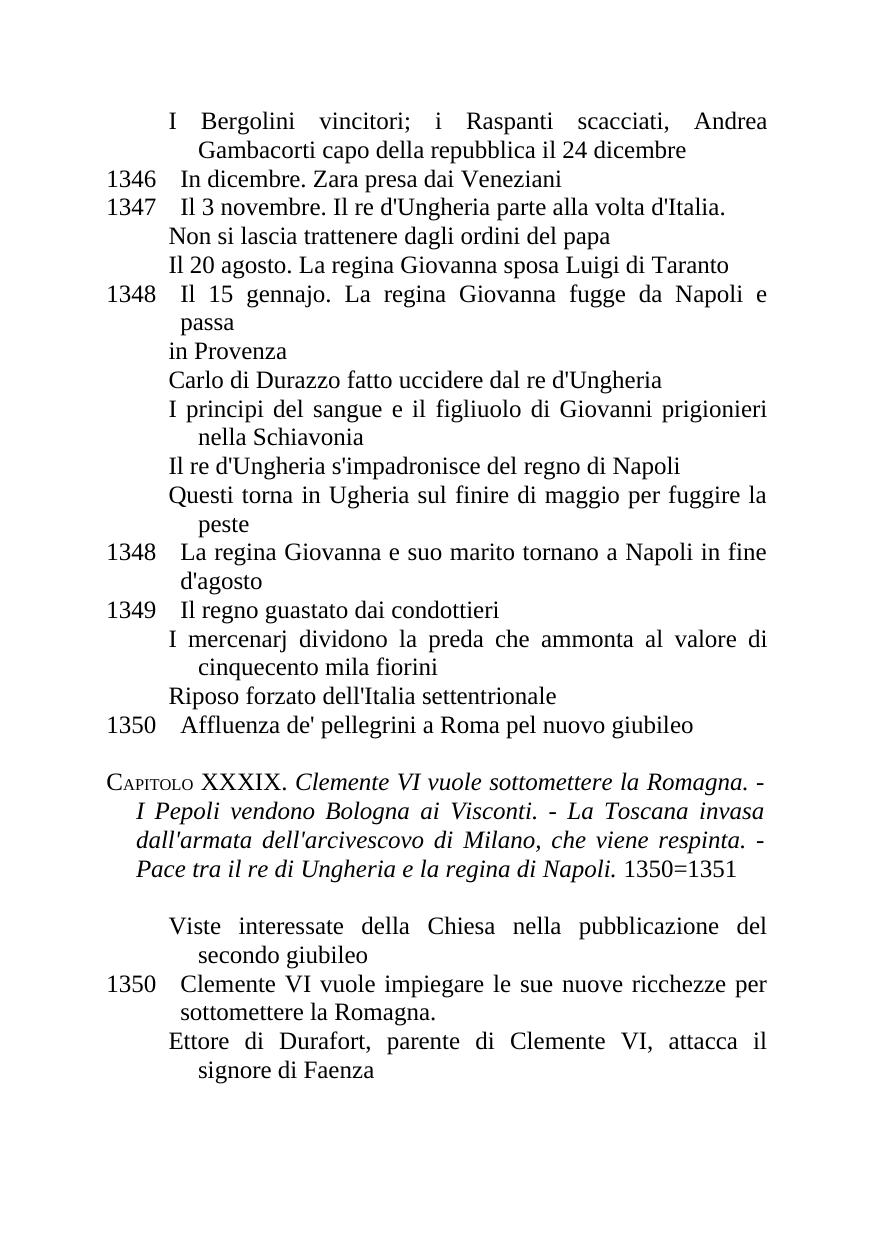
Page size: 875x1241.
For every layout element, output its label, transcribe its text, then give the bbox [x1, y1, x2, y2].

text 1350 Affluenza de' pellegrini a Roma pel nuovo giubileo [106, 710, 768, 739]
text Non si lascia trattenere dagli ordini del papa [168, 221, 768, 250]
text in Provenza [168, 336, 768, 365]
text I Bergolini vincitori; i Raspanti scacciati, Andrea Gambacorti capo della repubblica il 24 dicembre [168, 106, 768, 164]
text Il 20 agosto. La regina Giovanna sposa Luigi di Taranto [168, 250, 768, 279]
text I mercenarj dividono la preda che ammonta al valore di cinquecento mila fiorini [168, 624, 768, 681]
text 1346 In dicembre. Zara presa dai Veneziani [106, 164, 768, 192]
text Capitolo XXXIX. Clemente VI vuole sottomettere la Romagna. - I Pepoli vendono Bologna ai Visconti. - La Toscana invasa dall'armata dell'arcivescovo di Milano, che viene respinta. - Pace tra il re di Ungheria e la regina di Napoli. 1350=1351 [106, 767, 768, 882]
text I principi del sangue e il figliuolo di Giovanni prigionieri nella Schiavonia [168, 394, 768, 451]
text Il re d'Ungheria s'impadronisce del regno di Napoli [168, 451, 768, 480]
text Carlo di Durazzo fatto uccidere dal re d'Ungheria [168, 365, 768, 394]
text Ettore di Durafort, parente di Clemente VI, attacca il signore di Faenza [168, 1026, 768, 1084]
text 1348 Il 15 gennajo. La regina Giovanna fugge da Napoli e passa [106, 279, 768, 336]
text 1348 La regina Giovanna e suo marito tornano a Napoli in fine d'agosto [106, 537, 768, 595]
text 1350 Clemente VI vuole impiegare le sue nuove ricchezze per sottomettere la Romagna. [106, 969, 768, 1026]
text 1347 Il 3 novembre. Il re d'Ungheria parte alla volta d'Italia. [106, 192, 768, 221]
text Riposo forzato dell'Italia settentrionale [168, 681, 768, 710]
text 1349 Il regno guastato dai condottieri [106, 595, 768, 624]
text Viste interessate della Chiesa nella pubblicazione del secondo giubileo [168, 911, 768, 969]
text Questi torna in Ugheria sul finire di maggio per fuggire la peste [168, 480, 768, 537]
